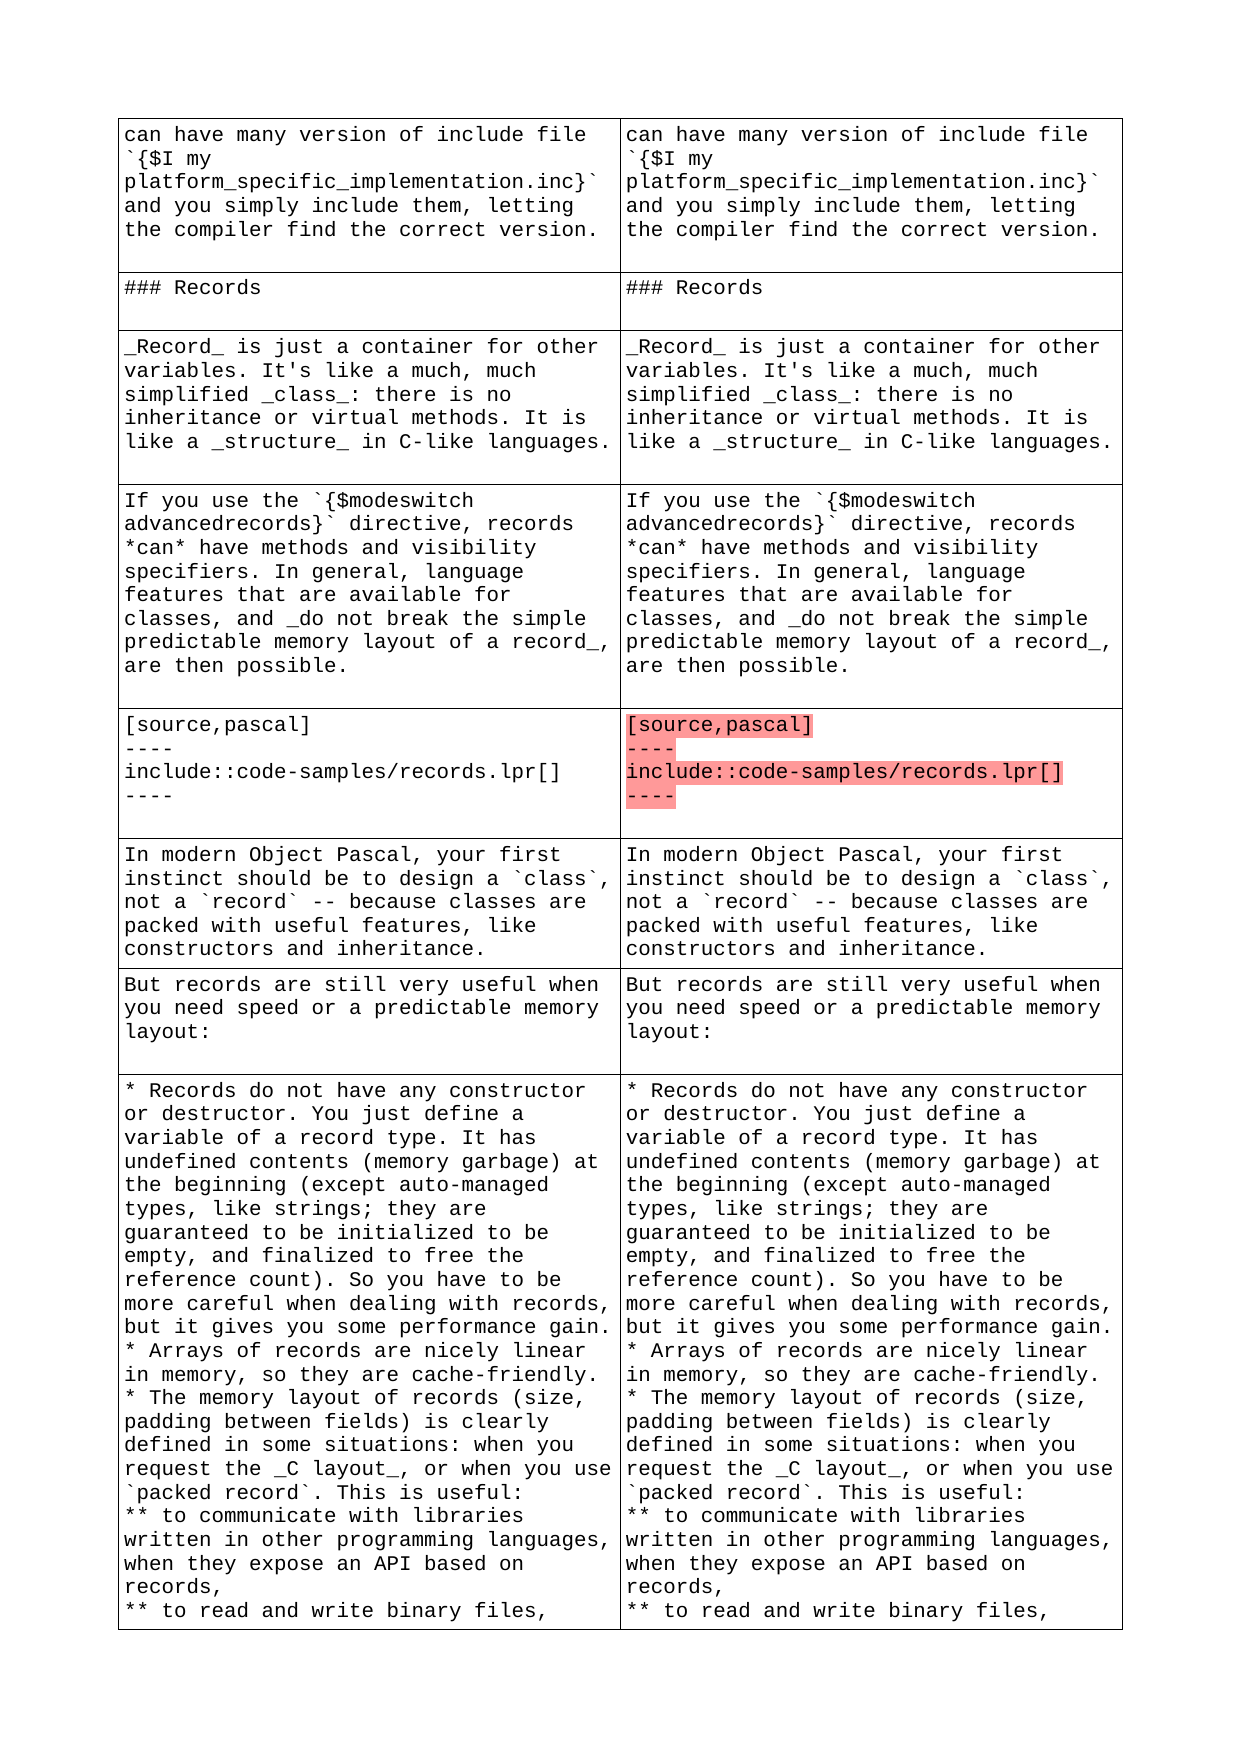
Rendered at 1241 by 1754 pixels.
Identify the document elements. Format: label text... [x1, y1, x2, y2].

table_cell ### Records [621, 273, 1122, 330]
table_cell * Records do not have any constructor or destructor. You just define a variable of a record type. It has undefined contents (memory garbage) at the beginning (except auto-managed types, like strings; they are guaranteed to be initialized to be empty, and finalized to free the reference count). So you have to be more careful when dealing with records, but it gives you some performance gain. * Arrays of records are nicely linear in memory, so they are cache-friendly. * The memory layout of records (size, padding between fields) is clearly defined in some situations: when you request the _C layout_, or when you use `packed record`. This is useful: ** to communicate with libraries written in other programming languages, when they expose an API based on records, ** to read and write binary files, [621, 1075, 1122, 1629]
table_cell can have many version of include file `{$I my platform_specific_implementation.inc}` and you simply include them, letting the compiler find the correct version. [119, 119, 620, 272]
table_cell _Record_ is just a container for other variables. It's like a much, much simplified _class_: there is no inheritance or virtual methods. It is like a _structure_ in C-like languages. [621, 331, 1122, 484]
table_cell But records are still very useful when you need speed or a predictable memory layout: [621, 969, 1122, 1074]
table_cell [source,pascal] ---- include::code-samples/records.lpr[] ---- [119, 709, 620, 838]
table_cell But records are still very useful when you need speed or a predictable memory layout: [119, 969, 620, 1074]
table_cell * Records do not have any constructor or destructor. You just define a variable of a record type. It has undefined contents (memory garbage) at the beginning (except auto-managed types, like strings; they are guaranteed to be initialized to be empty, and finalized to free the reference count). So you have to be more careful when dealing with records, but it gives you some performance gain. * Arrays of records are nicely linear in memory, so they are cache-friendly. * The memory layout of records (size, padding between fields) is clearly defined in some situations: when you request the _C layout_, or when you use `packed record`. This is useful: ** to communicate with libraries written in other programming languages, when they expose an API based on records, ** to read and write binary files, [119, 1075, 620, 1629]
table_cell In modern Object Pascal, your first instinct should be to design a `class`, not a `record` -- because classes are packed with useful features, like constructors and inheritance. [621, 839, 1122, 968]
table_cell ### Records [119, 273, 620, 330]
table_cell can have many version of include file `{$I my platform_specific_implementation.inc}` and you simply include them, letting the compiler find the correct version. [621, 119, 1122, 272]
table_cell If you use the `{$modeswitch advancedrecords}` directive, records *can* have methods and visibility specifiers. In general, language features that are available for classes, and _do not break the simple predictable memory layout of a record_, are then possible. [621, 485, 1122, 708]
table_cell In modern Object Pascal, your first instinct should be to design a `class`, not a `record` -- because classes are packed with useful features, like constructors and inheritance. [119, 839, 620, 968]
table_cell [source,pascal] ---- include::code-samples/records.lpr[] ---- [621, 709, 1122, 838]
table_cell _Record_ is just a container for other variables. It's like a much, much simplified _class_: there is no inheritance or virtual methods. It is like a _structure_ in C-like languages. [119, 331, 620, 484]
table_cell If you use the `{$modeswitch advancedrecords}` directive, records *can* have methods and visibility specifiers. In general, language features that are available for classes, and _do not break the simple predictable memory layout of a record_, are then possible. [119, 485, 620, 708]
